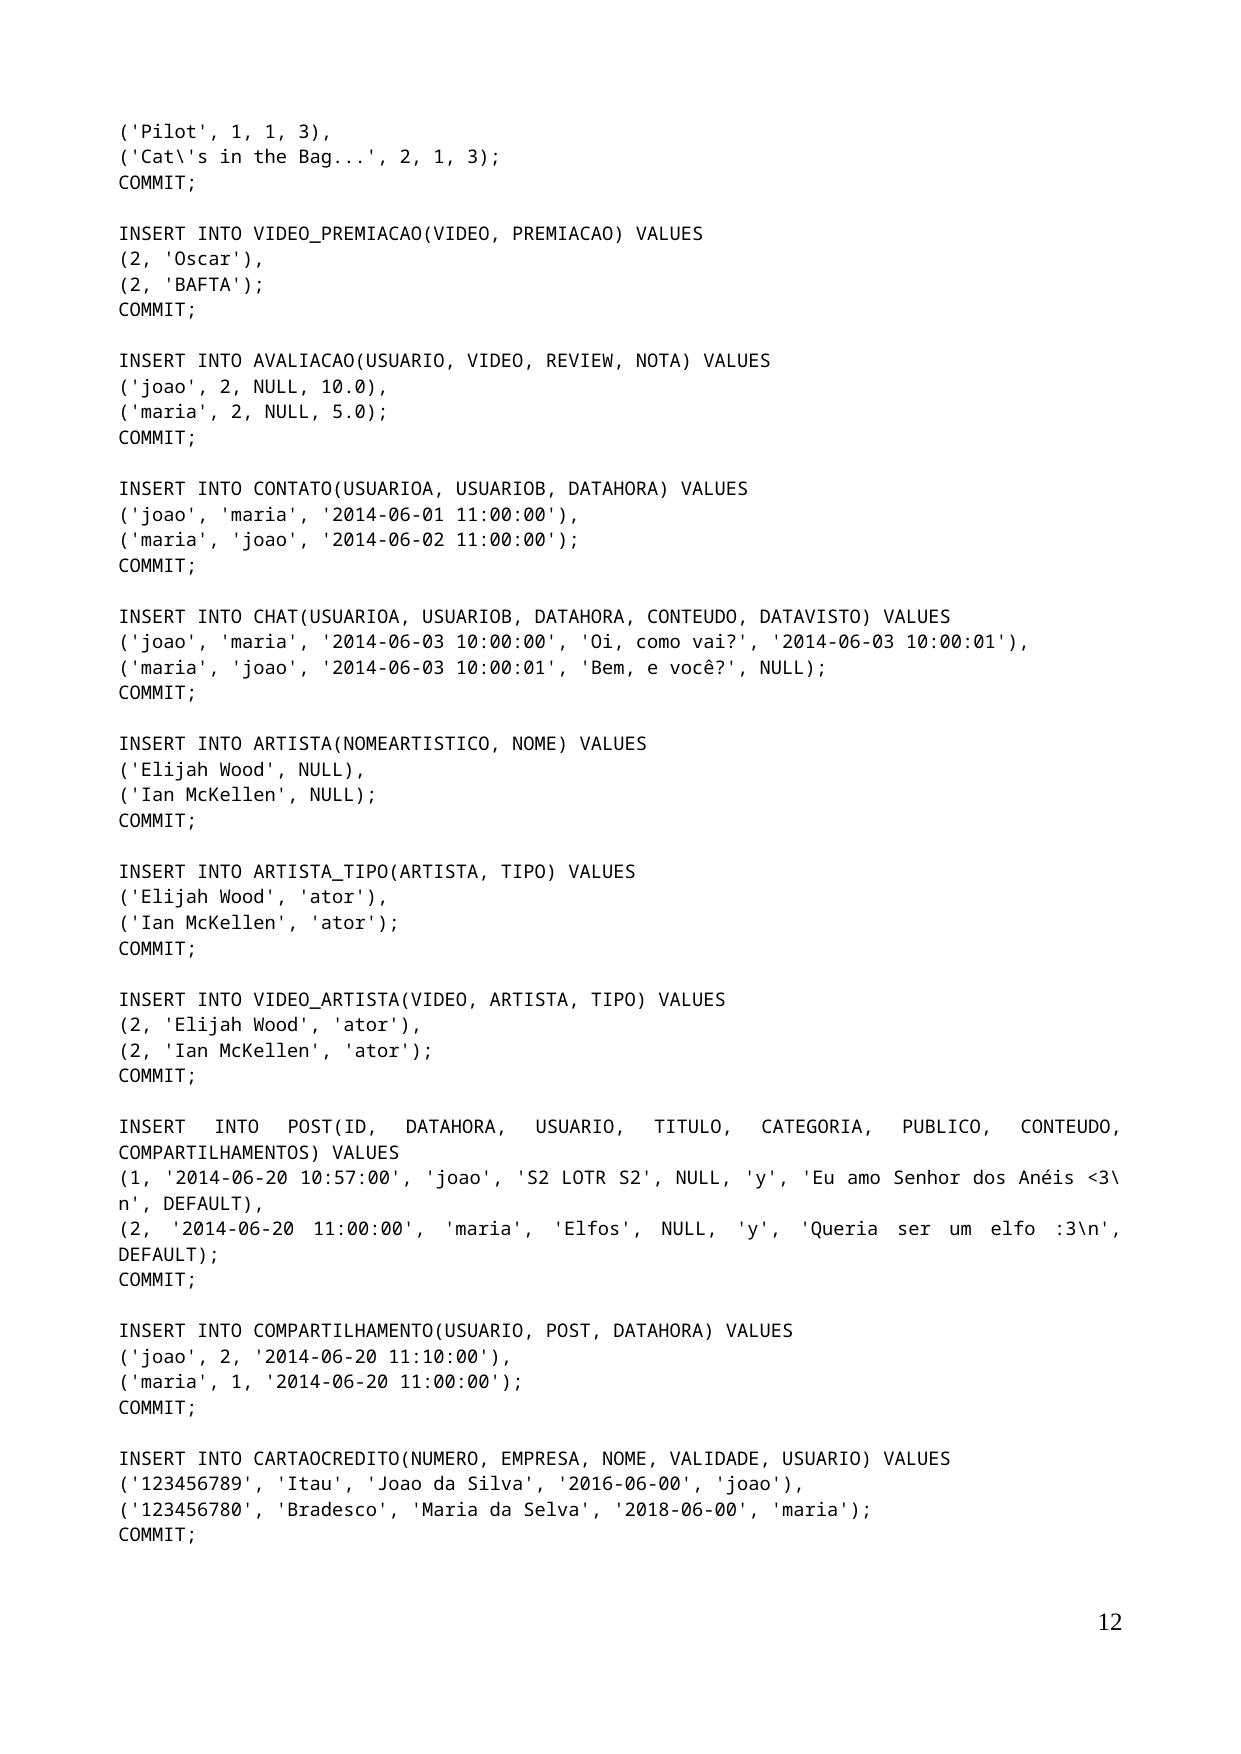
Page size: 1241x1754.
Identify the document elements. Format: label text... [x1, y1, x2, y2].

text COMMIT; [118, 1522, 1122, 1547]
text ('joao', 2, '2014-06-20 11:10:00'), [118, 1343, 1122, 1369]
text (1, '2014-06-20 10:57:00', 'joao', 'S2 LOTR S2', NULL, 'y', 'Eu amo Senhor dos Anéis <3\n', DEFAULT), [118, 1164, 1122, 1216]
text ('maria', 2, NULL, 5.0); [118, 399, 1122, 424]
text COMMIT; [118, 935, 1122, 960]
text (2, 'Oscar'), [118, 246, 1122, 271]
text (2, 'BAFTA'); [118, 271, 1122, 297]
text INSERT INTO CHAT(USUARIOA, USUARIOB, DATAHORA, CONTEUDO, DATAVISTO) VALUES [118, 603, 1122, 628]
text COMMIT; [118, 424, 1122, 450]
text (2, 'Elijah Wood', 'ator'), [118, 1011, 1122, 1037]
text (2, 'Ian McKellen', 'ator'); [118, 1037, 1122, 1062]
text INSERT INTO VIDEO_PREMIACAO(VIDEO, PREMIACAO) VALUES [118, 220, 1122, 246]
text COMMIT; [118, 1394, 1122, 1420]
text ('Cat\'s in the Bag...', 2, 1, 3); [118, 144, 1122, 169]
text ('joao', 'maria', '2014-06-01 11:00:00'), [118, 501, 1122, 526]
text (2, '2014-06-20 11:00:00', 'maria', 'Elfos', NULL, 'y', 'Queria ser um elfo :3\n', DEFAULT); [118, 1216, 1122, 1267]
text ('maria', 1, '2014-06-20 11:00:00'); [118, 1369, 1122, 1394]
text INSERT INTO ARTISTA(NOMEARTISTICO, NOME) VALUES [118, 731, 1122, 756]
text COMMIT; [118, 1062, 1122, 1088]
text INSERT INTO AVALIACAO(USUARIO, VIDEO, REVIEW, NOTA) VALUES [118, 348, 1122, 373]
text ('123456780', 'Bradesco', 'Maria da Selva', '2018-06-00', 'maria'); [118, 1496, 1122, 1522]
text ('123456789', 'Itau', 'Joao da Silva', '2016-06-00', 'joao'), [118, 1471, 1122, 1496]
text ('Ian McKellen', 'ator'); [118, 909, 1122, 935]
text ('joao', 'maria', '2014-06-03 10:00:00', 'Oi, como vai?', '2014-06-03 10:00:01'), [118, 628, 1122, 654]
text ('joao', 2, NULL, 10.0), [118, 373, 1122, 399]
text INSERT INTO POST(ID, DATAHORA, USUARIO, TITULO, CATEGORIA, PUBLICO, CONTEUDO, COMPARTILHAMENTOS) VALUES [118, 1113, 1122, 1164]
text ('maria', 'joao', '2014-06-02 11:00:00'); [118, 526, 1122, 552]
text INSERT INTO CARTAOCREDITO(NUMERO, EMPRESA, NOME, VALIDADE, USUARIO) VALUES [118, 1445, 1122, 1471]
text COMMIT; [118, 552, 1122, 577]
text ('Elijah Wood', NULL), [118, 756, 1122, 782]
text INSERT INTO CONTATO(USUARIOA, USUARIOB, DATAHORA) VALUES [118, 475, 1122, 501]
text INSERT INTO VIDEO_ARTISTA(VIDEO, ARTISTA, TIPO) VALUES [118, 986, 1122, 1011]
text ('Elijah Wood', 'ator'), [118, 884, 1122, 909]
text COMMIT; [118, 679, 1122, 705]
text ('Ian McKellen', NULL); [118, 782, 1122, 807]
text COMMIT; [118, 169, 1122, 195]
text INSERT INTO COMPARTILHAMENTO(USUARIO, POST, DATAHORA) VALUES [118, 1318, 1122, 1343]
text COMMIT; [118, 297, 1122, 322]
text INSERT INTO ARTISTA_TIPO(ARTISTA, TIPO) VALUES [118, 858, 1122, 884]
text COMMIT; [118, 807, 1122, 833]
text ('maria', 'joao', '2014-06-03 10:00:01', 'Bem, e você?', NULL); [118, 654, 1122, 679]
text ('Pilot', 1, 1, 3), [118, 118, 1122, 144]
text COMMIT; [118, 1267, 1122, 1292]
